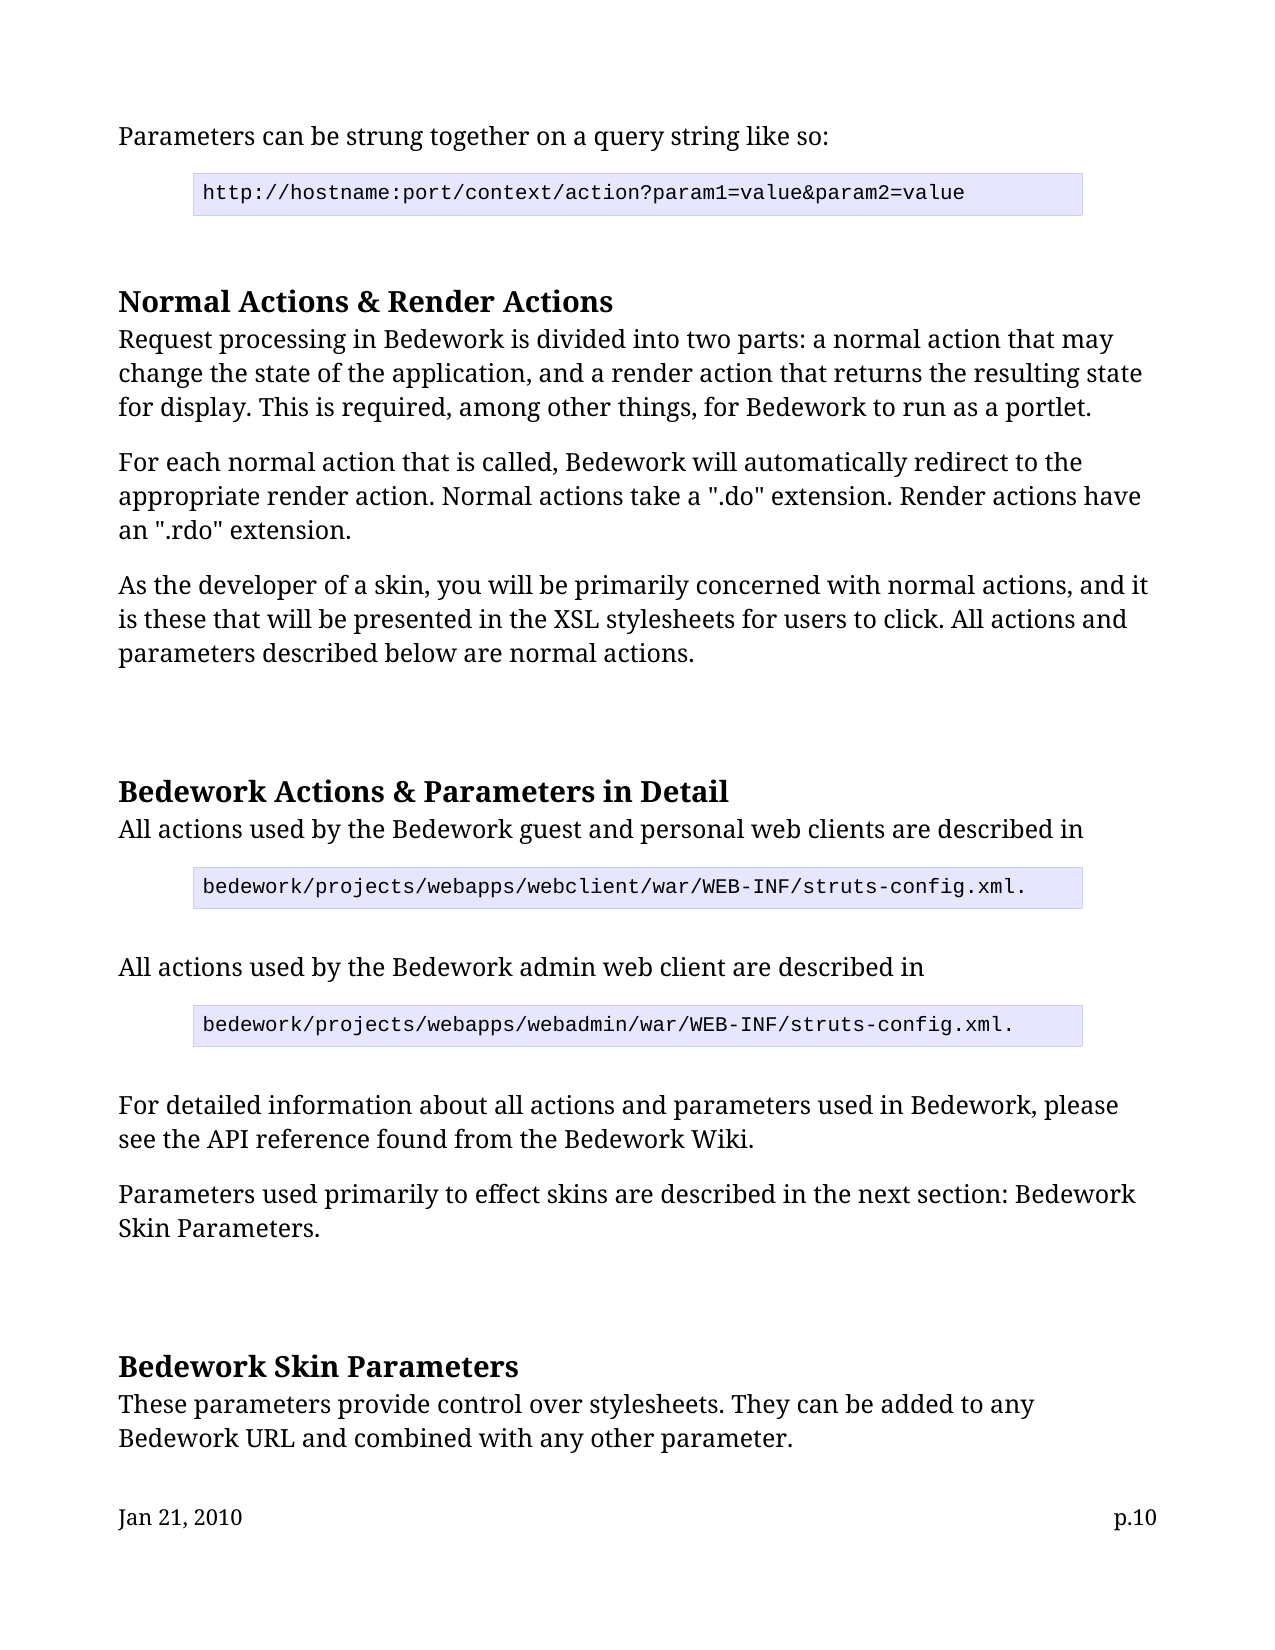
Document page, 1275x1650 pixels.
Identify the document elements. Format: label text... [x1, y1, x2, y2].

text bedework/projects/webapps/webclient/war/WEB-INF/struts-config.xml. [194, 868, 1082, 908]
text Parameters can be strung together on a query string like so: [118, 118, 1157, 152]
text Request processing in Bedework is divided into two parts: a normal action that may change the state of the application, and a render action that returns the resulting state for display. This is required, among other things, for Bedework to run as a portlet. [118, 321, 1157, 424]
text For each normal action that is called, Bedework will automatically redirect to the appropriate render action. Normal actions take a ".do" extension. Render actions have an ".rdo" extension. [118, 445, 1157, 547]
subtitle Bedework Skin Parameters [118, 1347, 1157, 1386]
text http://hostname:port/context/action?param1=value&param2=value [194, 174, 1082, 215]
text bedework/projects/webapps/webadmin/war/WEB-INF/struts-config.xml. [194, 1006, 1082, 1046]
subtitle Bedework Actions & Parameters in Detail [118, 772, 1157, 811]
text All actions used by the Bedework guest and personal web clients are described in [118, 811, 1157, 846]
text For detailed information about all actions and parameters used in Bedework, please see the API reference found from the Bedework Wiki. [118, 1088, 1157, 1156]
text Parameters used primarily to effect skins are described in the next section: Bedework Skin Parameters. [118, 1177, 1157, 1245]
text As the developer of a skin, you will be primarily concerned with normal actions, and it is these that will be presented in the XSL stylesheets for users to click. All actions and parameters described below are normal actions. [118, 568, 1157, 670]
text All actions used by the Bedework admin web client are described in [118, 949, 1157, 984]
text These parameters provide control over stylesheets. They can be added to any Bedework URL and combined with any other parameter. [118, 1386, 1157, 1454]
subtitle Normal Actions & Render Actions [118, 282, 1157, 321]
